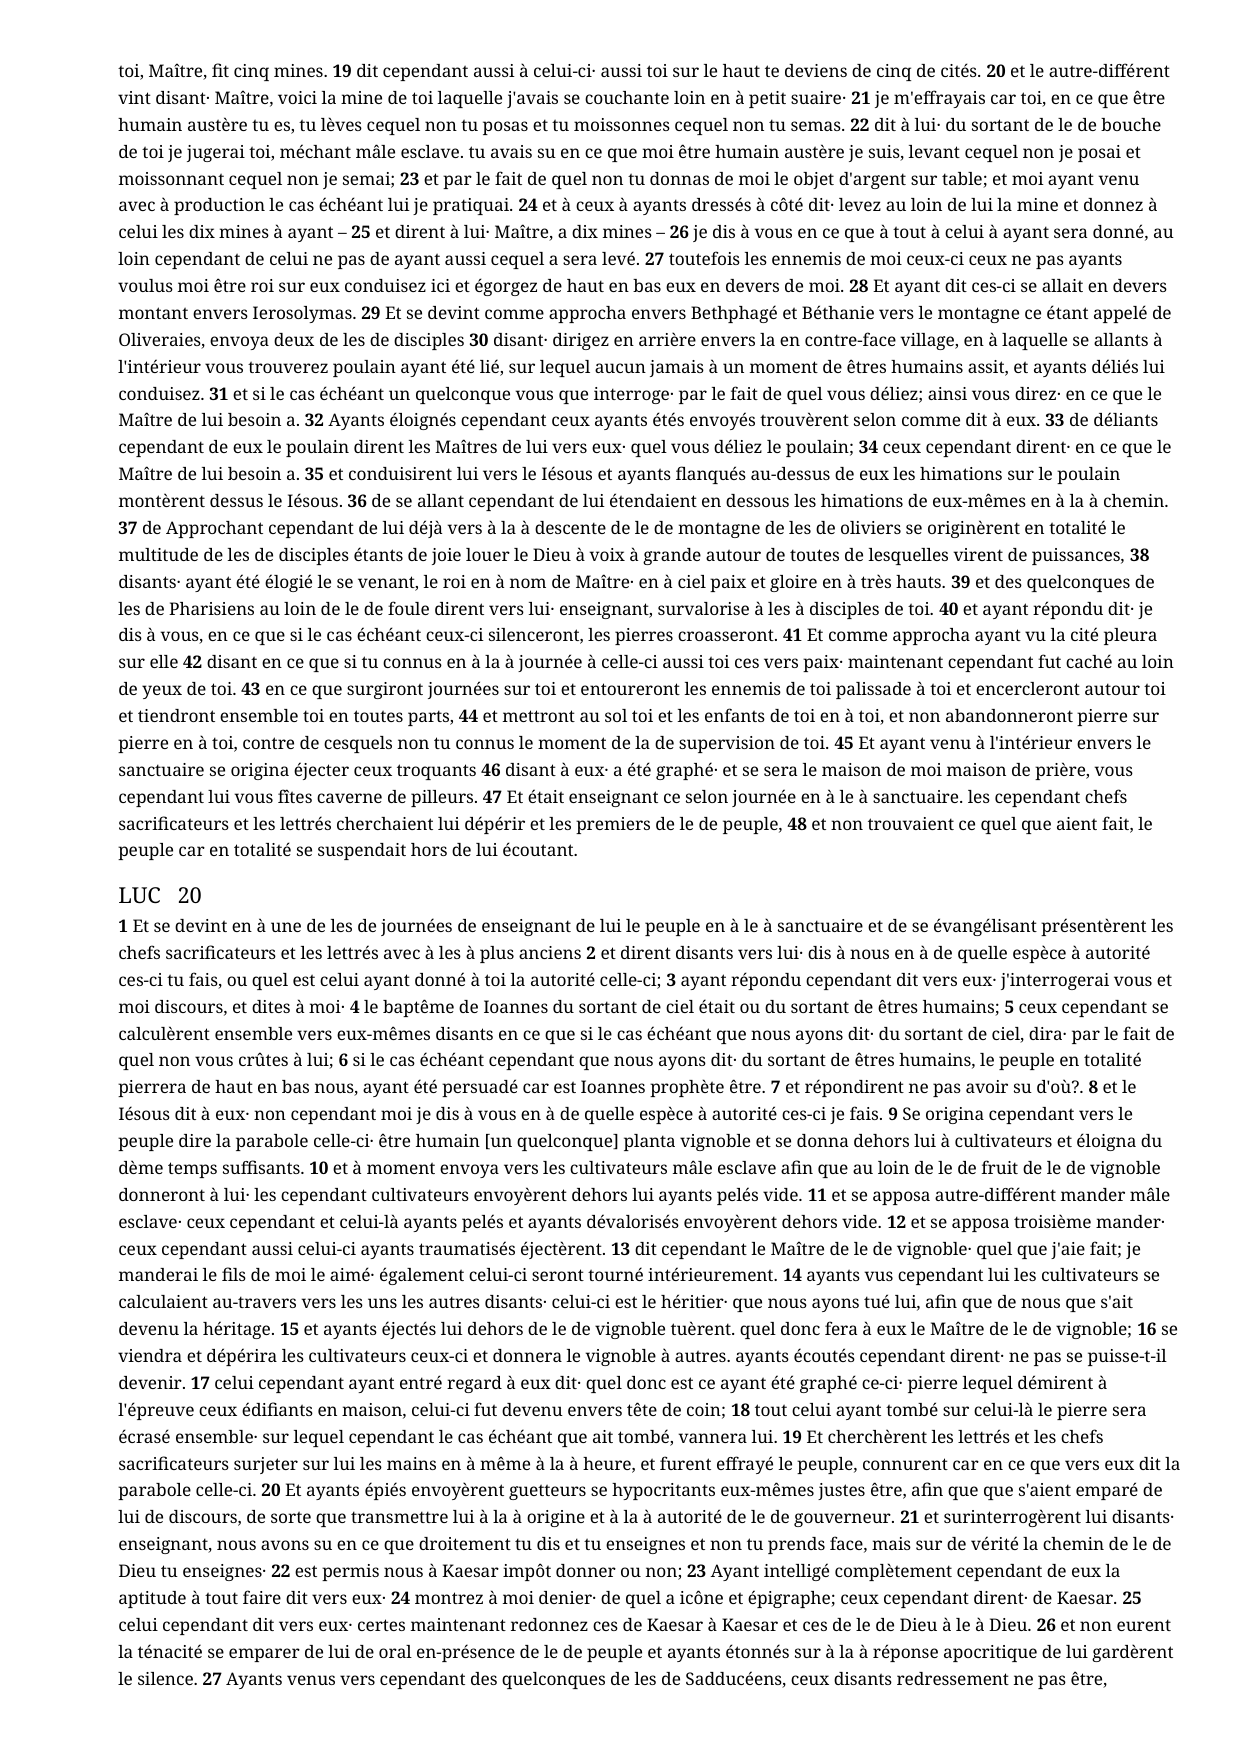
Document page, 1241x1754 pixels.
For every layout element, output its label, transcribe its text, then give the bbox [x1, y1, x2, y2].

text 1 Et se devint en à une de les de journées de enseignant de lui le peuple en à le à sanctuaire et de se évangélisant présentèrent les chefs sacrificateurs et les lettrés avec à les à plus anciens 2 et dirent disants vers lui· dis à nous en à de quelle espèce à autorité ces-ci tu fais, ou quel est celui ayant donné à toi la autorité celle-ci; 3 ayant répondu cependant dit vers eux· j'interrogerai vous et moi discours, et dites à moi· 4 le baptême de Ioannes du sortant de ciel était ou du sortant de êtres humains; 5 ceux cependant se calculèrent ensemble vers eux-mêmes disants en ce que si le cas échéant que nous ayons dit· du sortant de ciel, dira· par le fait de quel non vous crûtes à lui; 6 si le cas échéant cependant que nous ayons dit· du sortant de êtres humains, le peuple en totalité pierrera de haut en bas nous, ayant été persuadé car est Ioannes prophète être. 7 et répondirent ne pas avoir su d'où?. 8 et le Iésous dit à eux· non cependant moi je dis à vous en à de quelle espèce à autorité ces-ci je fais. 9 Se origina cependant vers le peuple dire la parabole celle-ci· être humain [un quelconque] planta vignoble et se donna dehors lui à cultivateurs et éloigna du dème temps suffisants. 10 et à moment envoya vers les cultivateurs mâle esclave afin que au loin de le de fruit de le de vignoble donneront à lui· les cependant cultivateurs envoyèrent dehors lui ayants pelés vide. 11 et se apposa autre-différent mander mâle esclave· ceux cependant et celui-là ayants pelés et ayants dévalorisés envoyèrent dehors vide. 12 et se apposa troisième mander· ceux cependant aussi celui-ci ayants traumatisés éjectèrent. 13 dit cependant le Maître de le de vignoble· quel que j'aie fait; je manderai le fils de moi le aimé· également celui-ci seront tourné intérieurement. 14 ayants vus cependant lui les cultivateurs se calculaient au-travers vers les uns les autres disants· celui-ci est le héritier· que nous ayons tué lui, afin que de nous que s'ait devenu la héritage. 15 et ayants éjectés lui dehors de le de vignoble tuèrent. quel donc fera à eux le Maître de le de vignoble; 16 se viendra et dépérira les cultivateurs ceux-ci et donnera le vignoble à autres. ayants écoutés cependant dirent· ne pas se puisse-t-il devenir. 17 celui cependant ayant entré regard à eux dit· quel donc est ce ayant été graphé ce-ci· pierre lequel démirent à l'épreuve ceux édifiants en maison, celui-ci fut devenu envers tête de coin; 18 tout celui ayant tombé sur celui-là le pierre sera écrasé ensemble· sur lequel cependant le cas échéant que ait tombé, vannera lui. 19 Et cherchèrent les lettrés et les chefs sacrificateurs surjeter sur lui les mains en à même à la à heure, et furent effrayé le peuple, connurent car en ce que vers eux dit la parabole celle-ci. 20 Et ayants épiés envoyèrent guetteurs se hypocritants eux-mêmes justes être, afin que que s'aient emparé de lui de discours, de sorte que transmettre lui à la à origine et à la à autorité de le de gouverneur. 21 et surinterrogèrent lui disants· enseignant, nous avons su en ce que droitement tu dis et tu enseignes et non tu prends face, mais sur de vérité la chemin de le de Dieu tu enseignes· 22 est permis nous à Kaesar impôt donner ou non; 23 Ayant intelligé complètement cependant de eux la aptitude à tout faire dit vers eux· 24 montrez à moi denier· de quel a icône et épigraphe; ceux cependant dirent· de Kaesar. 25 celui cependant dit vers eux· certes maintenant redonnez ces de Kaesar à Kaesar et ces de le de Dieu à le à Dieu. 26 et non eurent la ténacité se emparer de lui de oral en-présence de le de peuple et ayants étonnés sur à la à réponse apocritique de lui gardèrent le silence. 27 Ayants venus vers cependant des quelconques de les de Sadducéens, ceux disants redressement ne pas être, [118, 914, 1181, 1690]
text toi, Maître, fit cinq mines. 19 dit cependant aussi à celui-ci· aussi toi sur le haut te deviens de cinq de cités. 20 et le autre-différent vint disant· Maître, voici la mine de toi laquelle j'avais se couchante loin en à petit suaire· 21 je m'effrayais car toi, en ce que être humain austère tu es, tu lèves cequel non tu posas et tu moissonnes cequel non tu semas. 22 dit à lui· du sortant de le de bouche de toi je jugerai toi, méchant mâle esclave. tu avais su en ce que moi être humain austère je suis, levant cequel non je posai et moissonnant cequel non je semai; 23 et par le fait de quel non tu donnas de moi le objet d'argent sur table; et moi ayant venu avec à production le cas échéant lui je pratiquai. 24 et à ceux à ayants dressés à côté dit· levez au loin de lui la mine et donnez à celui les dix mines à ayant – 25 et dirent à lui· Maître, a dix mines – 26 je dis à vous en ce que à tout à celui à ayant sera donné, au loin cependant de celui ne pas de ayant aussi cequel a sera levé. 27 toutefois les ennemis de moi ceux-ci ceux ne pas ayants voulus moi être roi sur eux conduisez ici et égorgez de haut en bas eux en devers de moi. 28 Et ayant dit ces-ci se allait en devers montant envers Ierosolymas. 29 Et se devint comme approcha envers Bethphagé et Béthanie vers le montagne ce étant appelé de Oliveraies, envoya deux de les de disciples 30 disant· dirigez en arrière envers la en contre-face village, en à laquelle se allants à l'intérieur vous trouverez poulain ayant été lié, sur lequel aucun jamais à un moment de êtres humains assit, et ayants déliés lui conduisez. 31 et si le cas échéant un quelconque vous que interroge· par le fait de quel vous déliez; ainsi vous direz· en ce que le Maître de lui besoin a. 32 Ayants éloignés cependant ceux ayants étés envoyés trouvèrent selon comme dit à eux. 33 de déliants cependant de eux le poulain dirent les Maîtres de lui vers eux· quel vous déliez le poulain; 34 ceux cependant dirent· en ce que le Maître de lui besoin a. 35 et conduisirent lui vers le Iésous et ayants flanqués au-dessus de eux les himations sur le poulain montèrent dessus le Iésous. 36 de se allant cependant de lui étendaient en dessous les himations de eux-mêmes en à la à chemin. 37 de Approchant cependant de lui déjà vers à la à descente de le de montagne de les de oliviers se originèrent en totalité le multitude de les de disciples étants de joie louer le Dieu à voix à grande autour de toutes de lesquelles virent de puissances, 38 disants· ayant été élogié le se venant, le roi en à nom de Maître· en à ciel paix et gloire en à très hauts. 39 et des quelconques de les de Pharisiens au loin de le de foule dirent vers lui· enseignant, survalorise à les à disciples de toi. 40 et ayant répondu dit· je dis à vous, en ce que si le cas échéant ceux-ci silenceront, les pierres croasseront. 41 Et comme approcha ayant vu la cité pleura sur elle 42 disant en ce que si tu connus en à la à journée à celle-ci aussi toi ces vers paix· maintenant cependant fut caché au loin de yeux de toi. 43 en ce que surgiront journées sur toi et entoureront les ennemis de toi palissade à toi et encercleront autour toi et tiendront ensemble toi en toutes parts, 44 et mettront au sol toi et les enfants de toi en à toi, et non abandonneront pierre sur pierre en à toi, contre de cesquels non tu connus le moment de la de supervision de toi. 45 Et ayant venu à l'intérieur envers le sanctuaire se origina éjecter ceux troquants 46 disant à eux· a été graphé· et se sera le maison de moi maison de prière, vous cependant lui vous fîtes caverne de pilleurs. 47 Et était enseignant ce selon journée en à le à sanctuaire. les cependant chefs sacrificateurs et les lettrés cherchaient lui dépérir et les premiers de le de peuple, 48 et non trouvaient ce quel que aient fait, le peuple car en totalité se suspendait hors de lui écoutant. [118, 59, 1181, 862]
text LUC 20 [118, 880, 1181, 910]
